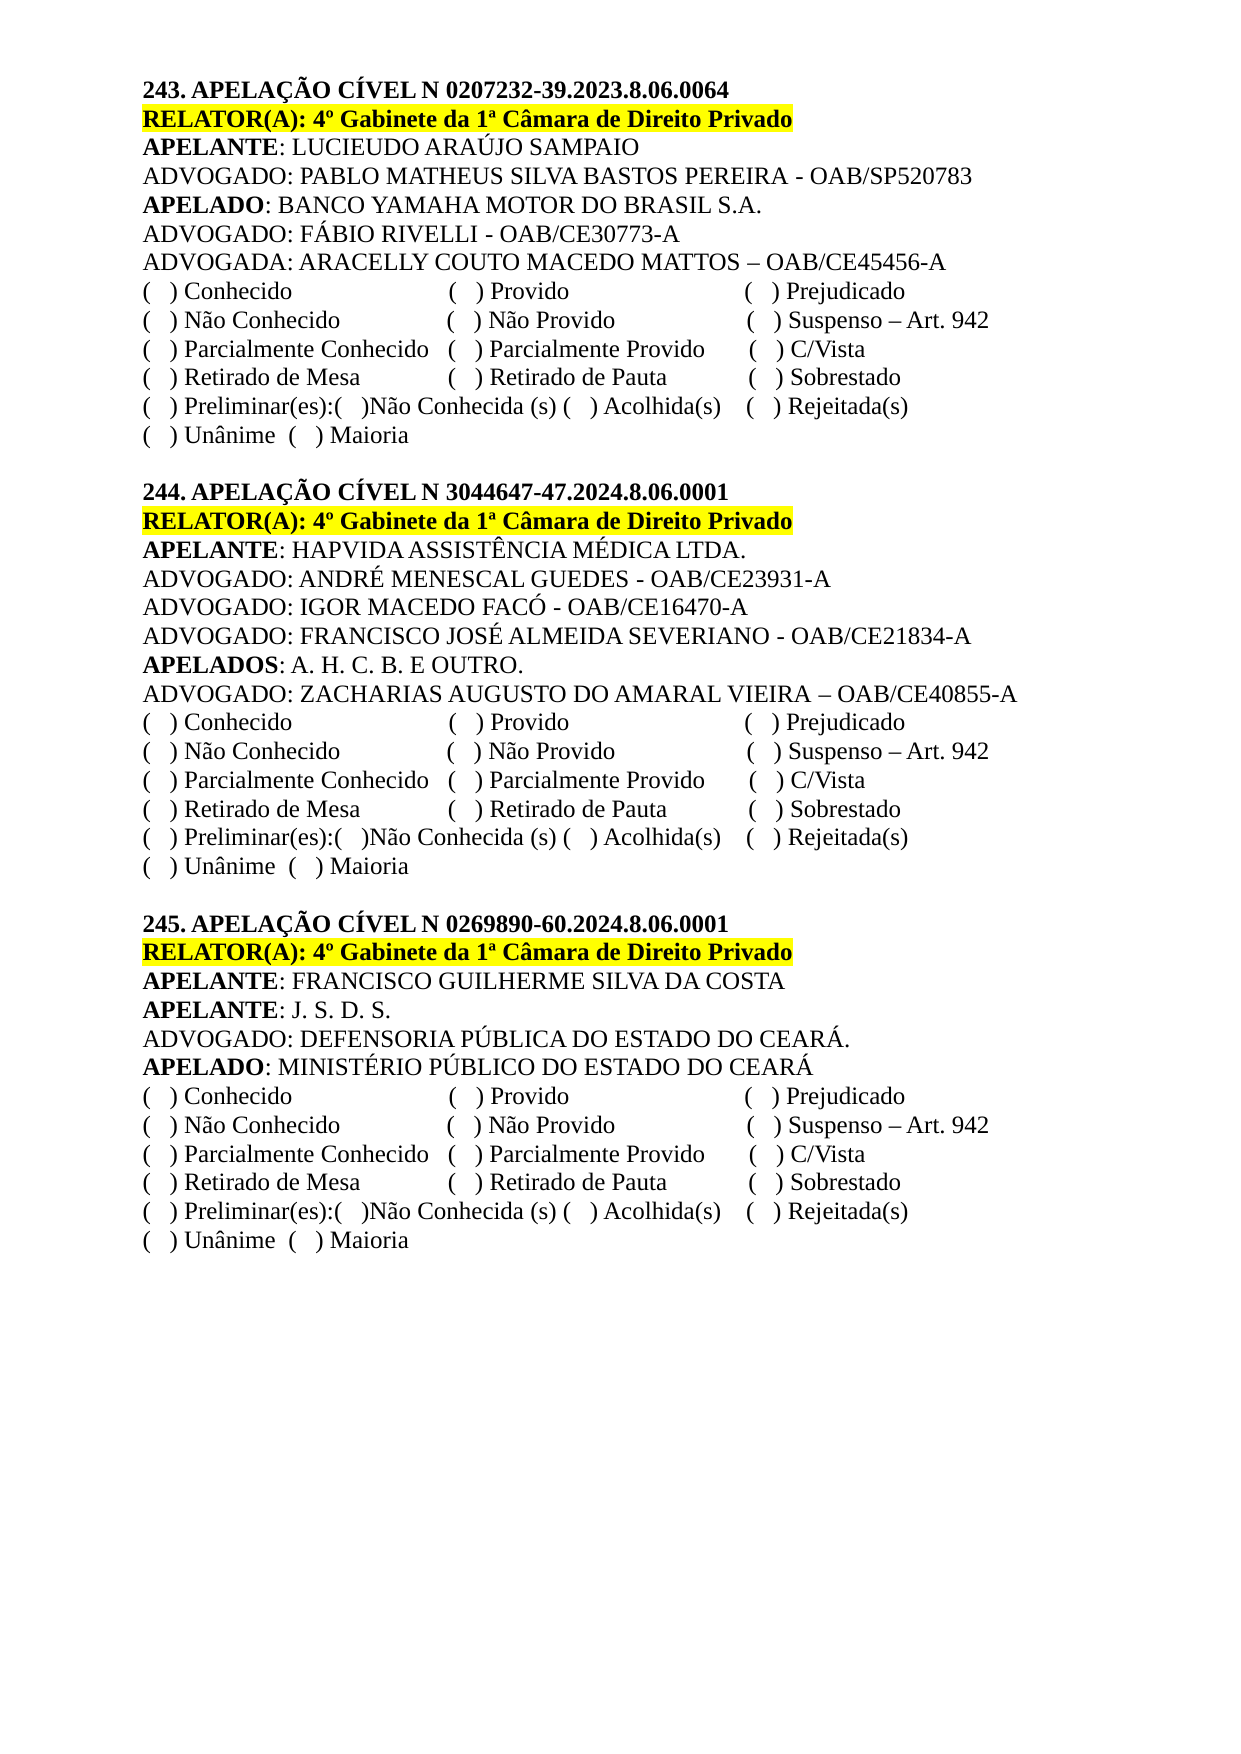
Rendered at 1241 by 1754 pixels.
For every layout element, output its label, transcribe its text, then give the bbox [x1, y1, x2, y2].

text ( ) Conhecido ( ) Provido ( ) Prejudicado [142, 1081, 1141, 1110]
text ( ) Conhecido ( ) Provido ( ) Prejudicado [142, 276, 1141, 305]
text ( ) Preliminar(es):( )Não Conhecida (s) ( ) Acolhida(s) ( ) Rejeitada(s) [142, 391, 1158, 420]
text ( ) Unânime ( ) Maioria [142, 1225, 1141, 1311]
text ( ) Preliminar(es):( )Não Conhecida (s) ( ) Acolhida(s) ( ) Rejeitada(s) [142, 1196, 1158, 1225]
text ( ) Não Conhecido ( ) Não Provido ( ) Suspenso – Art. 942 [142, 736, 1158, 765]
text ( ) Não Conhecido ( ) Não Provido ( ) Suspenso – Art. 942 [142, 1110, 1158, 1139]
text ( ) Conhecido ( ) Provido ( ) Prejudicado [142, 707, 1141, 736]
text ( ) Unânime ( ) Maioria 245. APELAÇÃO CÍVEL N 0269890-60.2024.8.06.0001 RELATOR(A): 4º Gabinete da 1ª Câmara de Direito Privado APELANTE: FRANCISCO GUILHERME SILVA DA COSTA APELANTE: J. S. D. S. [142, 851, 1141, 1024]
text ( ) Não Conhecido ( ) Não Provido ( ) Suspenso – Art. 942 [142, 305, 1158, 334]
text ( ) Retirado de Mesa ( ) Retirado de Pauta ( ) Sobrestado [142, 362, 1158, 391]
text ( ) Unânime ( ) Maioria 244. APELAÇÃO CÍVEL N 3044647-47.2024.8.06.0001 RELATOR(A): 4º Gabinete da 1ª Câmara de Direito Privado APELANTE: HAPVIDA ASSISTÊNCIA MÉDICA LTDA. ADVOGADO: ANDRÉ MENESCAL GUEDES - OAB/CE23931-A ADVOGADO: IGOR MACEDO FACÓ - OAB/CE16470-A ADVOGADO: FRANCISCO JOSÉ ALMEIDA SEVERIANO - OAB/CE21834-A APELADOS: A. H. C. B. E OUTRO. ADVOGADO: ZACHARIAS AUGUSTO DO AMARAL VIEIRA – OAB/CE40855-A [142, 420, 1141, 707]
text ( ) Retirado de Mesa ( ) Retirado de Pauta ( ) Sobrestado [142, 794, 1158, 822]
text ADVOGADO: DEFENSORIA PÚBLICA DO ESTADO DO CEARÁ. APELADO: MINISTÉRIO PÚBLICO DO ESTADO DO CEARÁ [142, 1024, 1141, 1081]
text ( ) Parcialmente Conhecido ( ) Parcialmente Provido ( ) C/Vista [142, 334, 1158, 362]
text ( ) Preliminar(es):( )Não Conhecida (s) ( ) Acolhida(s) ( ) Rejeitada(s) [142, 822, 1158, 851]
text ( ) Retirado de Mesa ( ) Retirado de Pauta ( ) Sobrestado [142, 1167, 1158, 1196]
text 243. APELAÇÃO CÍVEL N 0207232-39.2023.8.06.0064 RELATOR(A): 4º Gabinete da 1ª Câmara de Direito Privado APELANTE: LUCIEUDO ARAÚJO SAMPAIO ADVOGADO: PABLO MATHEUS SILVA BASTOS PEREIRA - OAB/SP520783 APELADO: BANCO YAMAHA MOTOR DO BRASIL S.A. ADVOGADO: FÁBIO RIVELLI - OAB/CE30773-A ADVOGADA: ARACELLY COUTO MACEDO MATTOS – OAB/CE45456-A [142, 75, 1141, 276]
text ( ) Parcialmente Conhecido ( ) Parcialmente Provido ( ) C/Vista [142, 765, 1158, 794]
text ( ) Parcialmente Conhecido ( ) Parcialmente Provido ( ) C/Vista [142, 1139, 1158, 1167]
